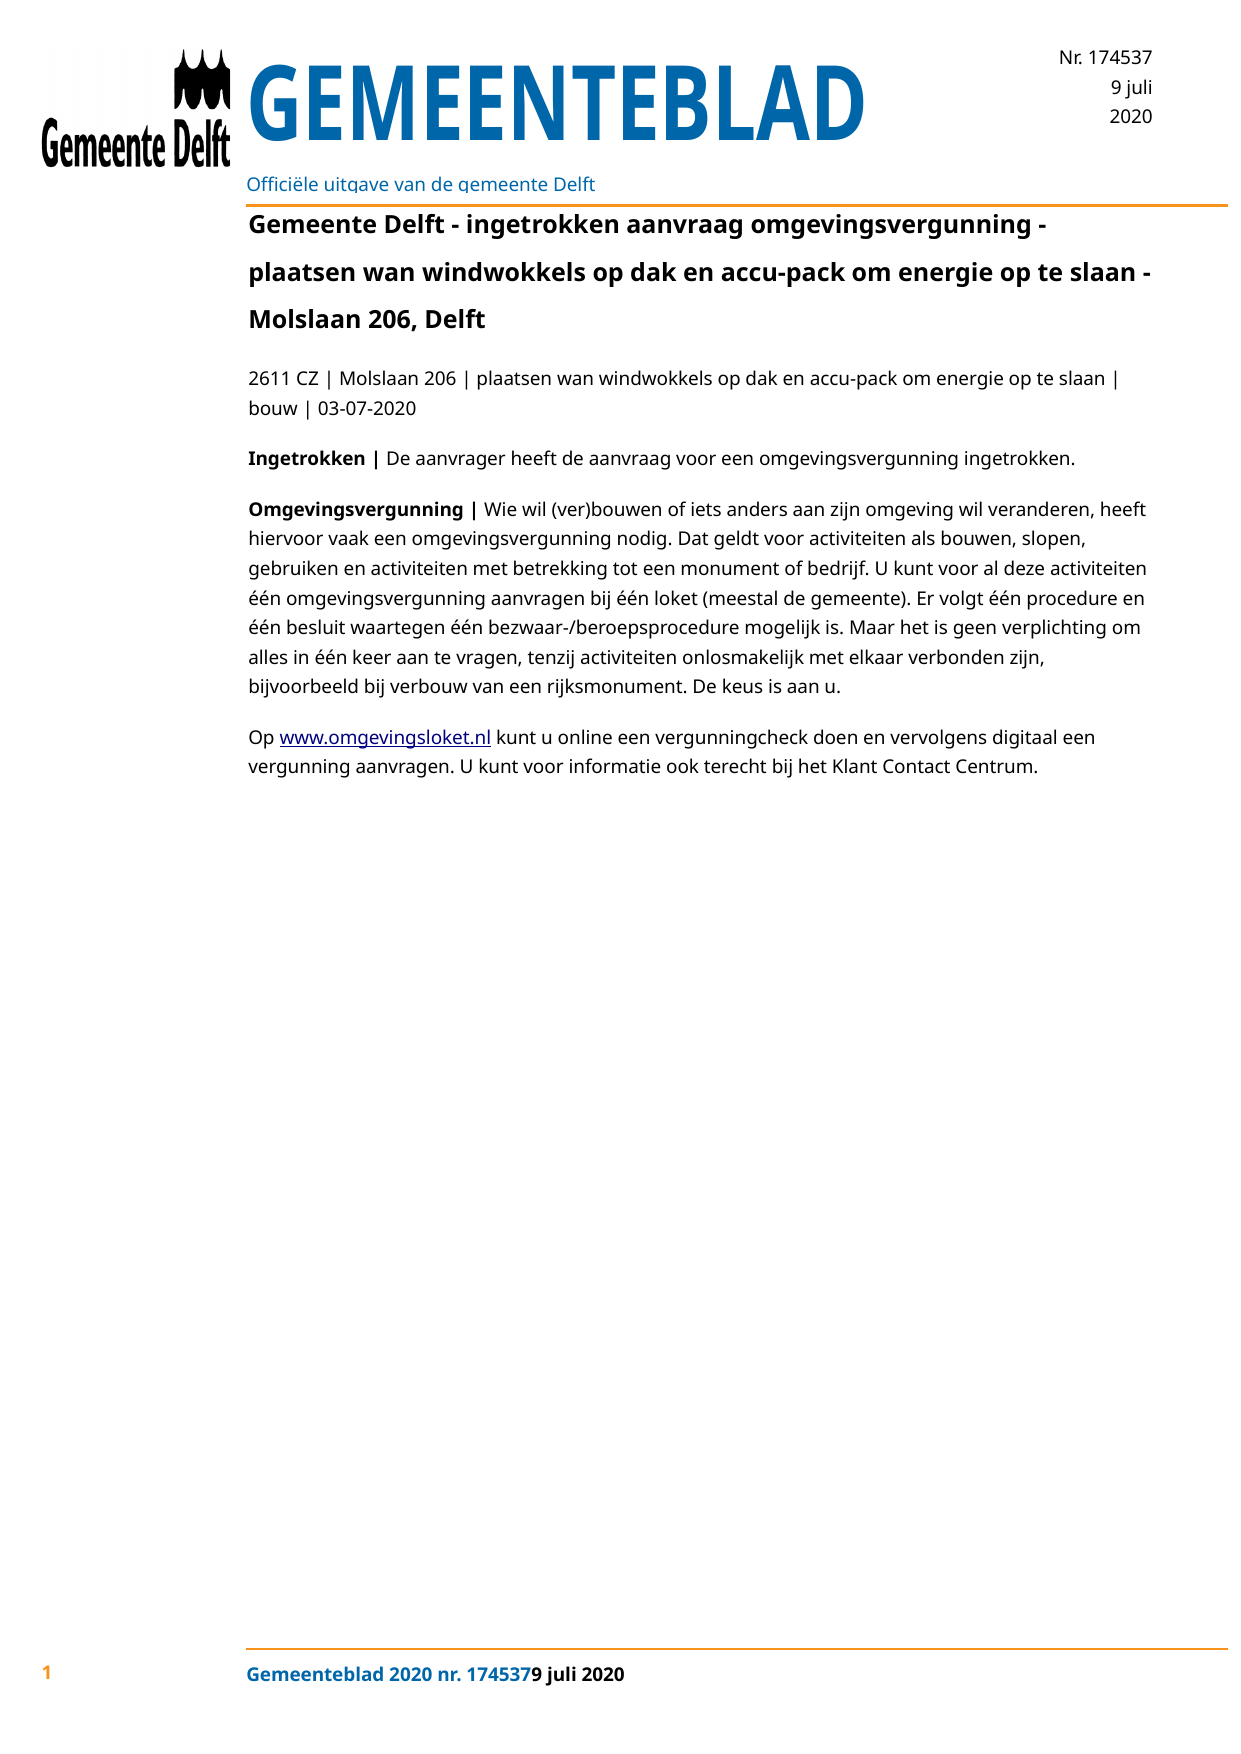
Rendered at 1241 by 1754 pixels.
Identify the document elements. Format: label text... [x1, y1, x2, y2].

text Omgevingsvergunning | Wie wil (ver)bouwen of iets anders aan zijn omgeving wil veranderen, heeft hiervoor vaak een omgevingsvergunning nodig. Dat geldt voor activiteiten als bouwen, slopen, gebruiken en activiteiten met betrekking tot een monument of bedrijf. U kunt voor al deze activiteiten één omgevingsvergunning aanvragen bij één loket (meestal de gemeente). Er volgt één procedure en één besluit waartegen één bezwaar-/beroepsprocedure mogelijk is. Maar het is geen verplichting om alles in één keer aan te vragen, tenzij activiteiten onlosmakelijk met elkaar verbonden zijn, bijvoorbeeld bij verbouw van een rijksmonument. De keus is aan u. [248, 496, 1152, 699]
text Ingetrokken | De aanvrager heeft de aanvraag voor een omgevingsvergunning ingetrokken. [248, 446, 1152, 471]
text 2611 CZ | Molslaan 206 | plaatsen wan windwokkels op dak en accu-pack om energie op te slaan | bouw | 03-07-2020 [248, 366, 1152, 421]
picture [41, 47, 231, 172]
text Gemeente Delft - ingetrokken aanvraag omgevingsvergunning - plaatsen wan windwokkels op dak en accu-pack om energie op te slaan - Molslaan 206, Delft [248, 207, 1152, 336]
text Op www.omgevingsloket.nl kunt u online een vergunningcheck doen en vervolgens digitaal een vergunning aanvragen. U kunt voor informatie ook terecht bij het Klant Contact Centrum. [248, 724, 1152, 779]
